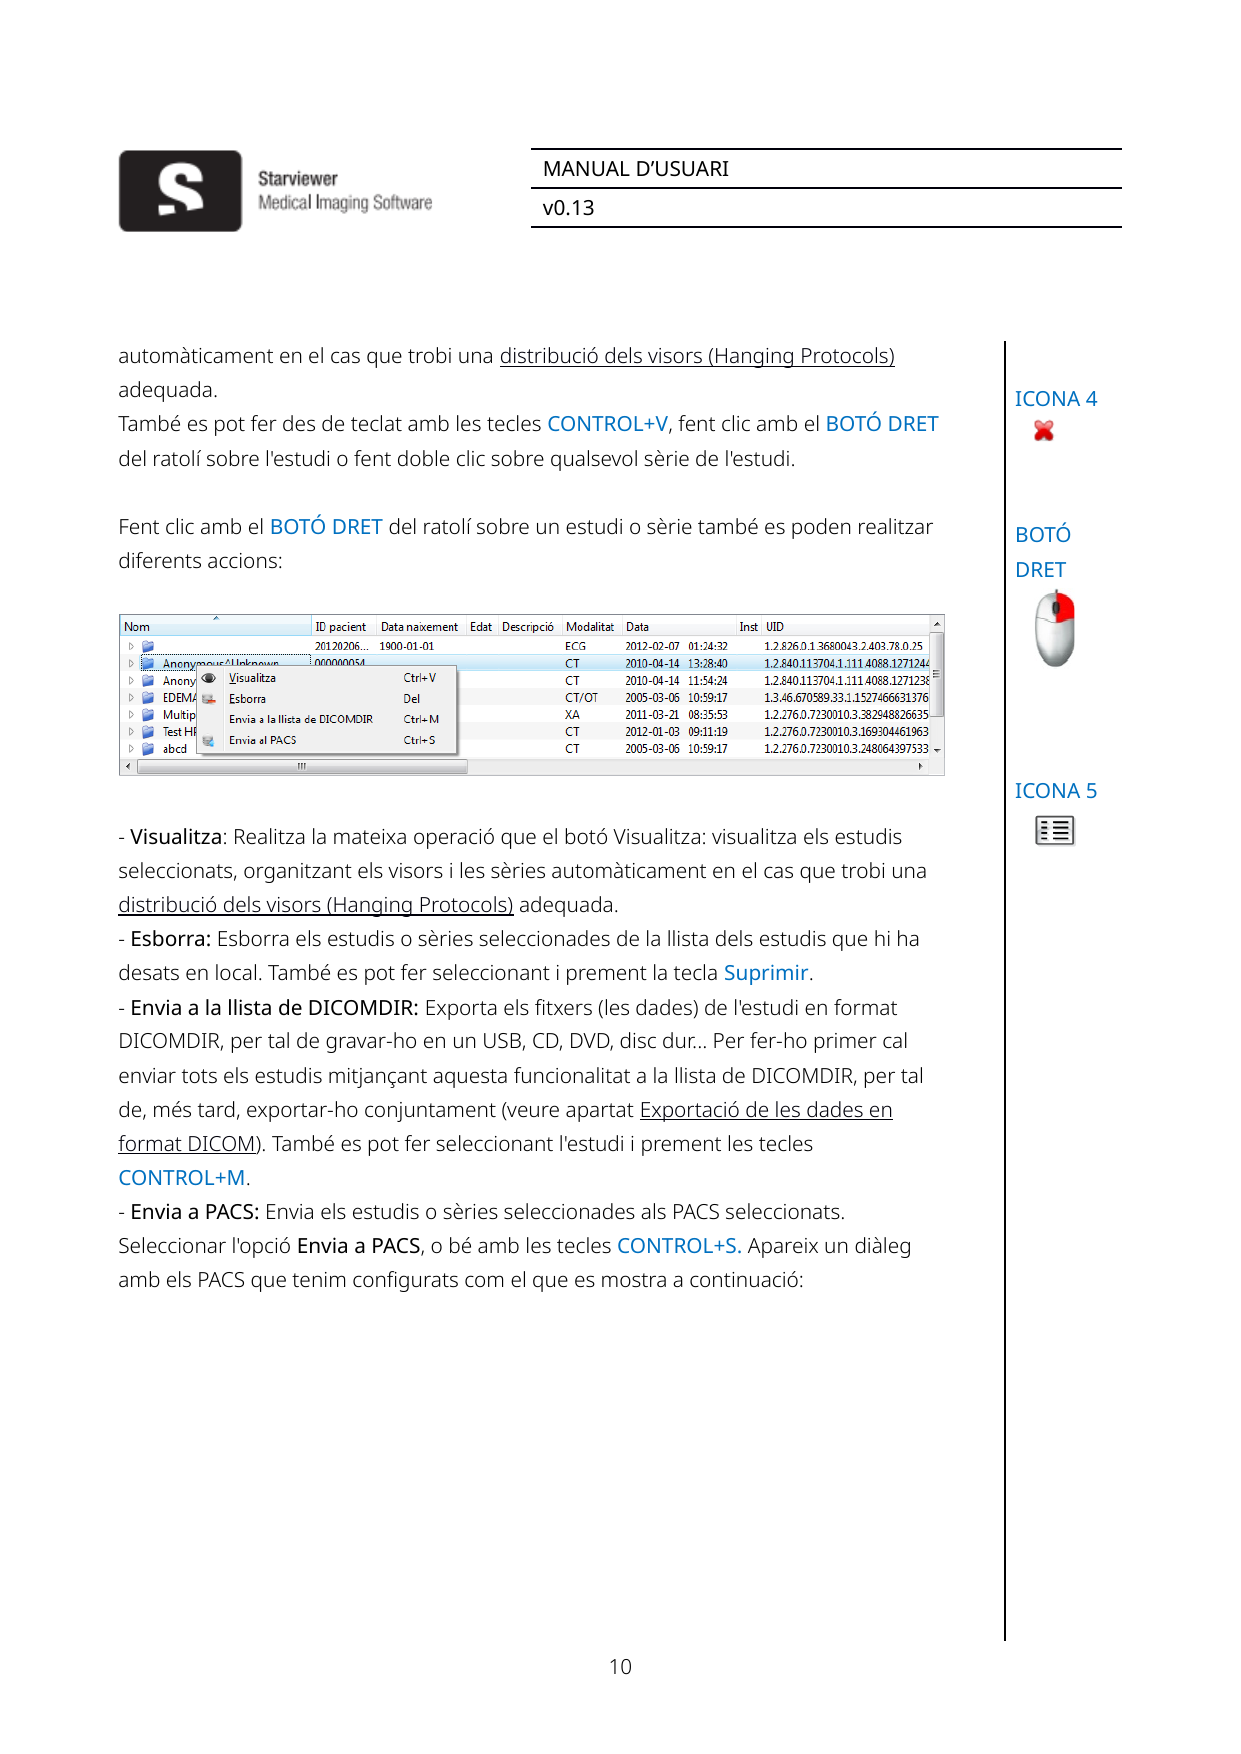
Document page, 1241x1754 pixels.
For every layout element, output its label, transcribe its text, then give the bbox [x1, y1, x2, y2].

text automàticament en el cas que trobi una distribució dels visors (Hanging Protocols) adequada. [118, 341, 1004, 404]
text Fent clic amb el botó dret del ratolí sobre un estudi o sèrie també es poden realitzar diferents accions: [118, 512, 1004, 574]
text - Envia a la llista de DICOMDIR: Exporta els fitxers (les dades) de l'estudi en format DICOMDIR, per tal de gravar-ho en un USB, CD, DVD, disc dur... Per fer-ho primer cal enviar tots els estudis mitjançant aquesta funcionalitat a la llista de DICOMDIR, per tal de, més tard, exportar-ho conjuntament (veure apartat Exportació de les dades en format DICOM). També es pot fer seleccionant l'estudi i prement les tecles CONTROL+M. [118, 993, 1004, 1191]
text - Visualitza: Realitza la mateixa operació que el botó Visualitza: visualitza els estudis seleccionats, organitzant els visors i les sèries automàticament en el cas que trobi una distribució dels visors (Hanging Protocols) adequada. [118, 822, 1004, 919]
picture [118, 613, 945, 776]
picture [1033, 810, 1076, 850]
text ICONA 5 [1015, 777, 1113, 850]
text També es pot fer des de teclat amb les tecles CONTROL+V, fent clic amb el botó dret del ratolí sobre l'estudi o fent doble clic sobre qualsevol sèrie de l'estudi. [118, 409, 1004, 472]
picture [1033, 418, 1058, 443]
text - Envia a PACS: Envia els estudis o sèries seleccionades als PACS seleccionats. Seleccionar l'opció Envia a PACS, o bé amb les tecles CONTROL+S. Apareix un diàleg amb els PACS que tenim configurats com el que es mostra a continuació: [118, 1197, 1004, 1293]
text Botó DREt [1015, 521, 1113, 583]
picture [1046, 588, 1078, 669]
text ICONA 4 [1015, 384, 1113, 413]
text - Esborra: Esborra els estudis o sèries seleccionades de la llista dels estudis que hi ha desats en local. També es pot fer seleccionant i prement la tecla Suprimir. [118, 924, 1004, 987]
